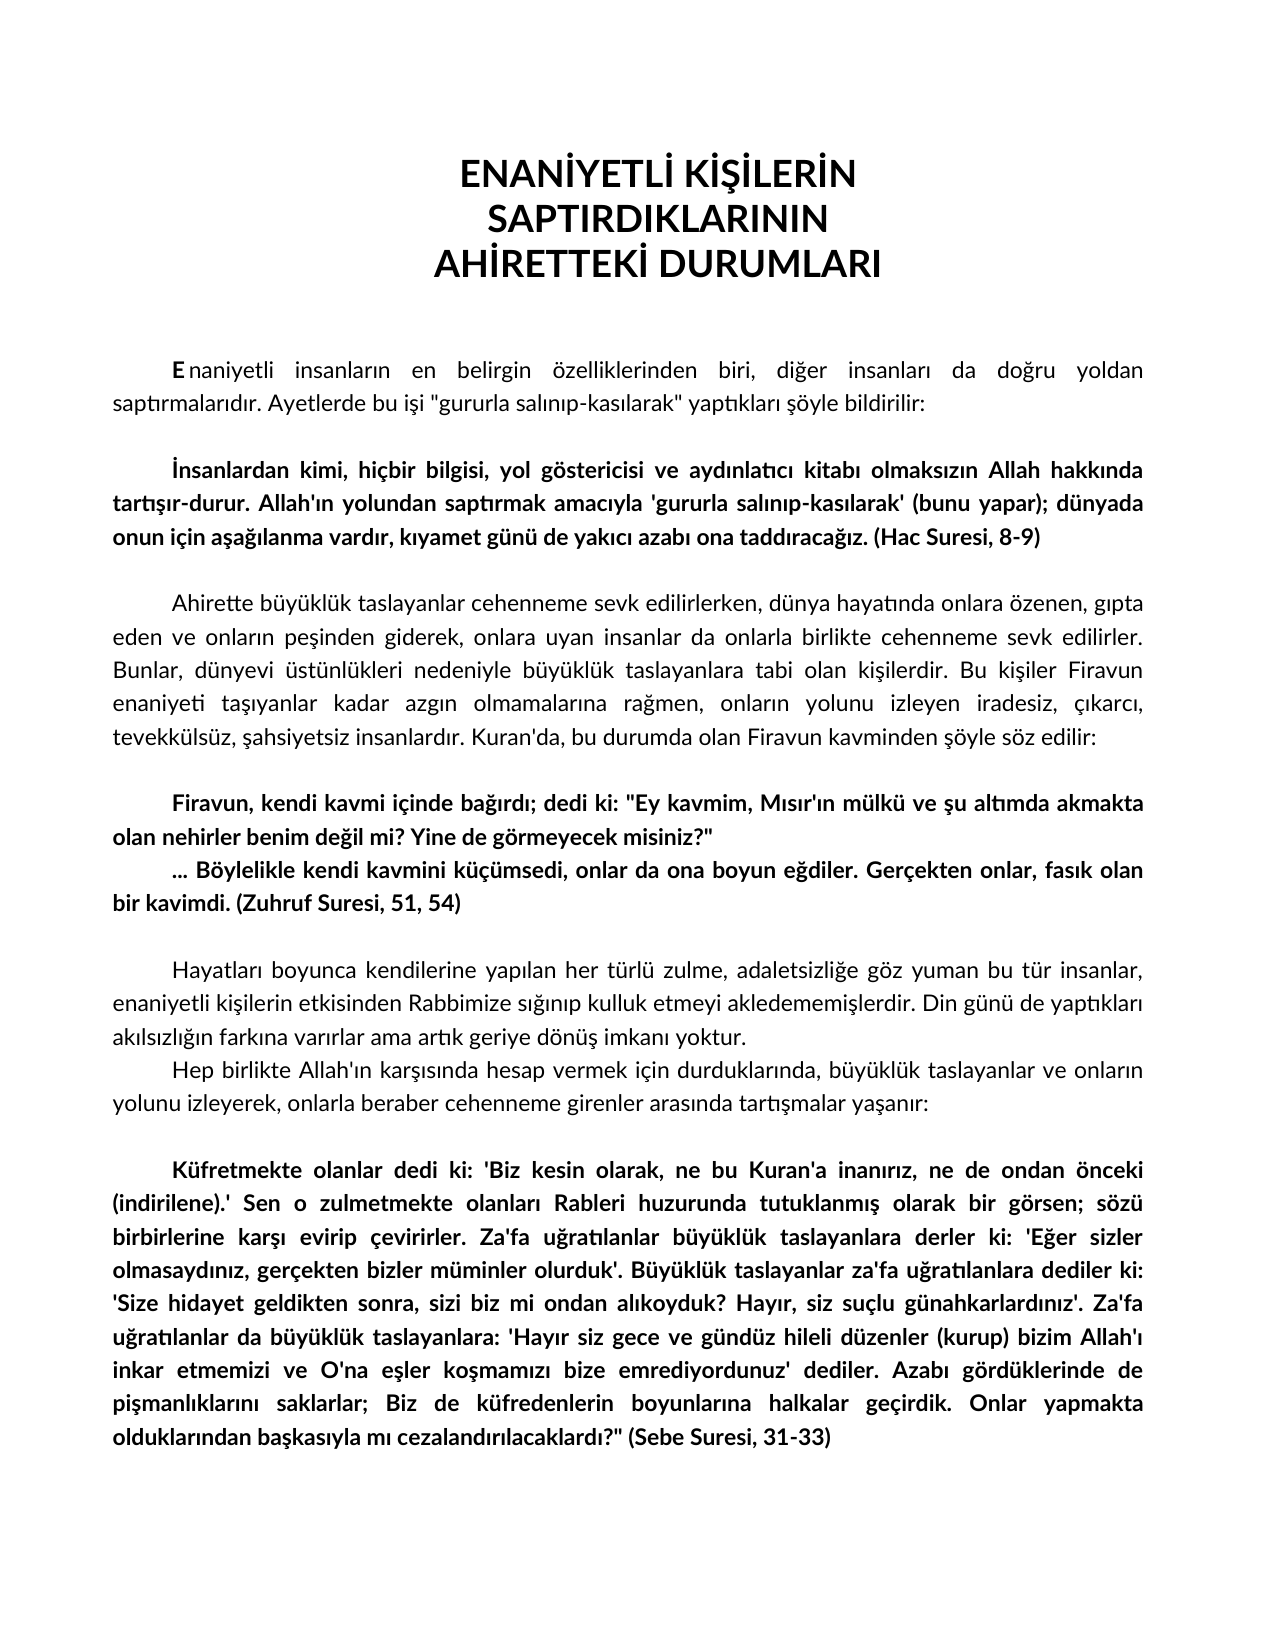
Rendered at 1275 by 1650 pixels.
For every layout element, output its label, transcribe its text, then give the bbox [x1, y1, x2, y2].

text Ahirette büyüklük taslayanlar cehenneme sevk edilirlerken, dünya hayatında onlara özenen, gıpta eden ve onların peşinden giderek, onlara uyan insanlar da onlarla birlikte cehenneme sevk edilirler. Bunlar, dünyevi üstünlükleri nedeniyle büyüklük taslayanlara tabi olan kişilerdir. Bu kişiler Firavun enaniyeti taşıyanlar kadar azgın olmamalarına rağmen, onların yolunu izleyen iradesiz, çıkarcı, tevekkülsüz, şahsiyetsiz insanlardır. Kuran'da, bu durumda olan Firavun kavminden şöyle söz edilir: [112, 585, 1145, 752]
text Hep birlikte Allah'ın karşısında hesap vermek için durduklarında, büyüklük taslayanlar ve onların yolunu izleyerek, onlarla beraber cehenneme girenler arasında tartışmalar yaşanır: [112, 1052, 1145, 1118]
text SAPTIRDIKLARININ [112, 195, 1145, 240]
text Firavun, kendi kavmi içinde bağırdı; dedi ki: "Ey kavmim, Mısır'ın mülkü ve şu altımda akmakta olan nehirler benim değil mi? Yine de görmeyecek misiniz?" [112, 785, 1145, 852]
text Hayatları boyunca kendilerine yapılan her türlü zulme, adaletsizliğe göz yuman bu tür insanlar, enaniyetli kişilerin etkisinden Rabbimize sığınıp kulluk etmeyi akledememişlerdir. Din günü de yaptıkları akılsızlığın farkına varırlar ama artık geriye dönüş imkanı yoktur. [112, 952, 1145, 1052]
text Küfretmekte olanlar dedi ki: 'Biz kesin olarak, ne bu Kuran'a inanırız, ne de ondan önceki (indirilene).' Sen o zulmetmekte olanları Rableri huzurunda tutuklanmış olarak bir görsen; sözü birbirlerine karşı evirip çevirirler. Za'fa uğratılanlar büyüklük taslayanlara derler ki: 'Eğer sizler olmasaydınız, gerçekten bizler müminler olurduk'. Büyüklük taslayanlar za'fa uğratılanlara dediler ki: 'Size hidayet geldikten sonra, sizi biz mi ondan alıkoyduk? Hayır, siz suçlu günahkarlardınız'. Za'fa uğratılanlar da büyüklük taslayanlara: 'Hayır siz gece ve gündüz hileli düzenler (kurup) bizim Allah'ı inkar etmemizi ve O'na eşler koşmamızı bize emrediyordunuz' dediler. Azabı gördüklerinde de pişmanlıklarını saklarlar; Biz de küfredenlerin boyunlarına halkalar geçirdik. Onlar yapmakta olduklarından başkasıyla mı cezalandırılacaklardı?" (Sebe Suresi, 31-33) [112, 1152, 1145, 1452]
text AHİRETTEKİ DURUMLARI [112, 240, 1145, 285]
text ENANİYETLİ KİŞİLERİN [112, 150, 1145, 195]
text ... Böylelikle kendi kavmini küçümsedi, onlar da ona boyun eğdiler. Gerçekten onlar, fasık olan bir kavimdi. (Zuhruf Suresi, 51, 54) [112, 852, 1145, 918]
text İnsanlardan kimi, hiçbir bilgisi, yol göstericisi ve aydınlatıcı kitabı olmaksızın Allah hakkında tartışır-durur. Allah'ın yolundan saptırmak amacıyla 'gururla salınıp-kasılarak' (bunu yapar); dünyada onun için aşağılanma vardır, kıyamet günü de yakıcı azabı ona taddıracağız. (Hac Suresi, 8-9) [112, 452, 1145, 552]
text Enaniyetli insanların en belirgin özelliklerinden biri, diğer insanları da doğru yoldan saptırmalarıdır. Ayetlerde bu işi "gururla salınıp-kasılarak" yaptıkları şöyle bildirilir: [112, 352, 1145, 418]
